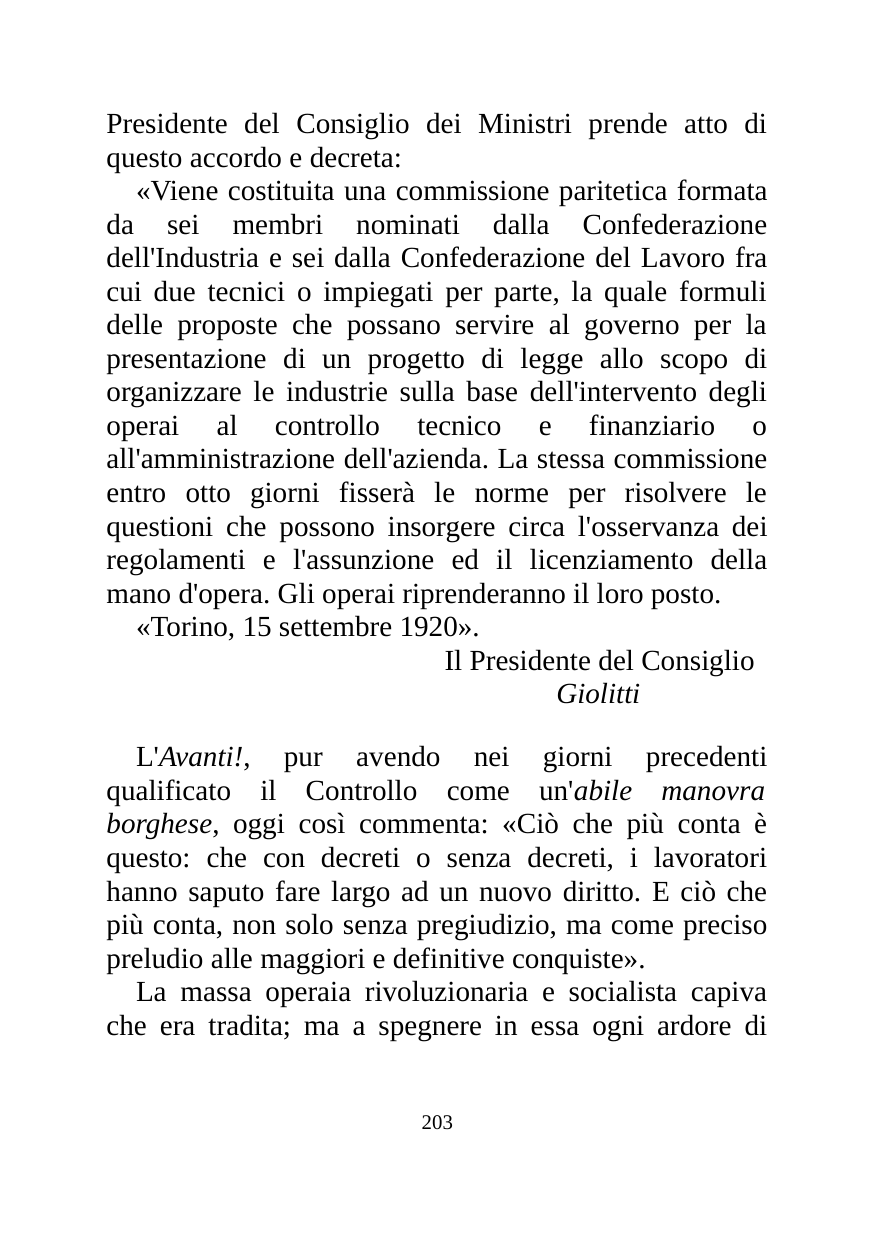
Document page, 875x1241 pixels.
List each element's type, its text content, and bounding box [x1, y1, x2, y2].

text La massa operaia rivoluzionaria e socialista capiva che era tradita; ma a spegnere in essa ogni ardore di [106, 974, 768, 1041]
text «Torino, 15 settembre 1920». [106, 609, 768, 643]
text «Viene costituita una commissione paritetica formata da sei membri nominati dalla Confederazione dell'Industria e sei dalla Confederazione del Lavoro fra cui due tecnici o impiegati per parte, la quale formuli delle proposte che possano servire al governo per la presentazione di un progetto di legge allo scopo di organizzare le industrie sulla base dell'intervento degli operai al controllo tecnico e finanziario o all'amministrazione dell'azienda. La stessa commissione entro otto giorni fisserà le norme per risolvere le questioni che possono insorgere circa l'osservanza dei regolamenti e l'assunzione ed il licenziamento della mano d'opera. Gli operai riprenderanno il loro posto. [106, 173, 768, 609]
text Giolitti [402, 676, 768, 710]
text Il Presidente del Consiglio [402, 643, 768, 676]
text L'Avanti!, pur avendo nei giorni precedenti qualificato il Controllo come un'abile manovra borghese, oggi così commenta: «Ciò che più conta è questo: che con decreti o senza decreti, i lavoratori hanno saputo fare largo ad un nuovo diritto. E ciò che più conta, non solo senza pregiudizio, ma come preciso preludio alle maggiori e definitive conquiste». [106, 739, 768, 974]
text Presidente del Consiglio dei Ministri prende atto di questo accordo e decreta: [106, 106, 768, 173]
